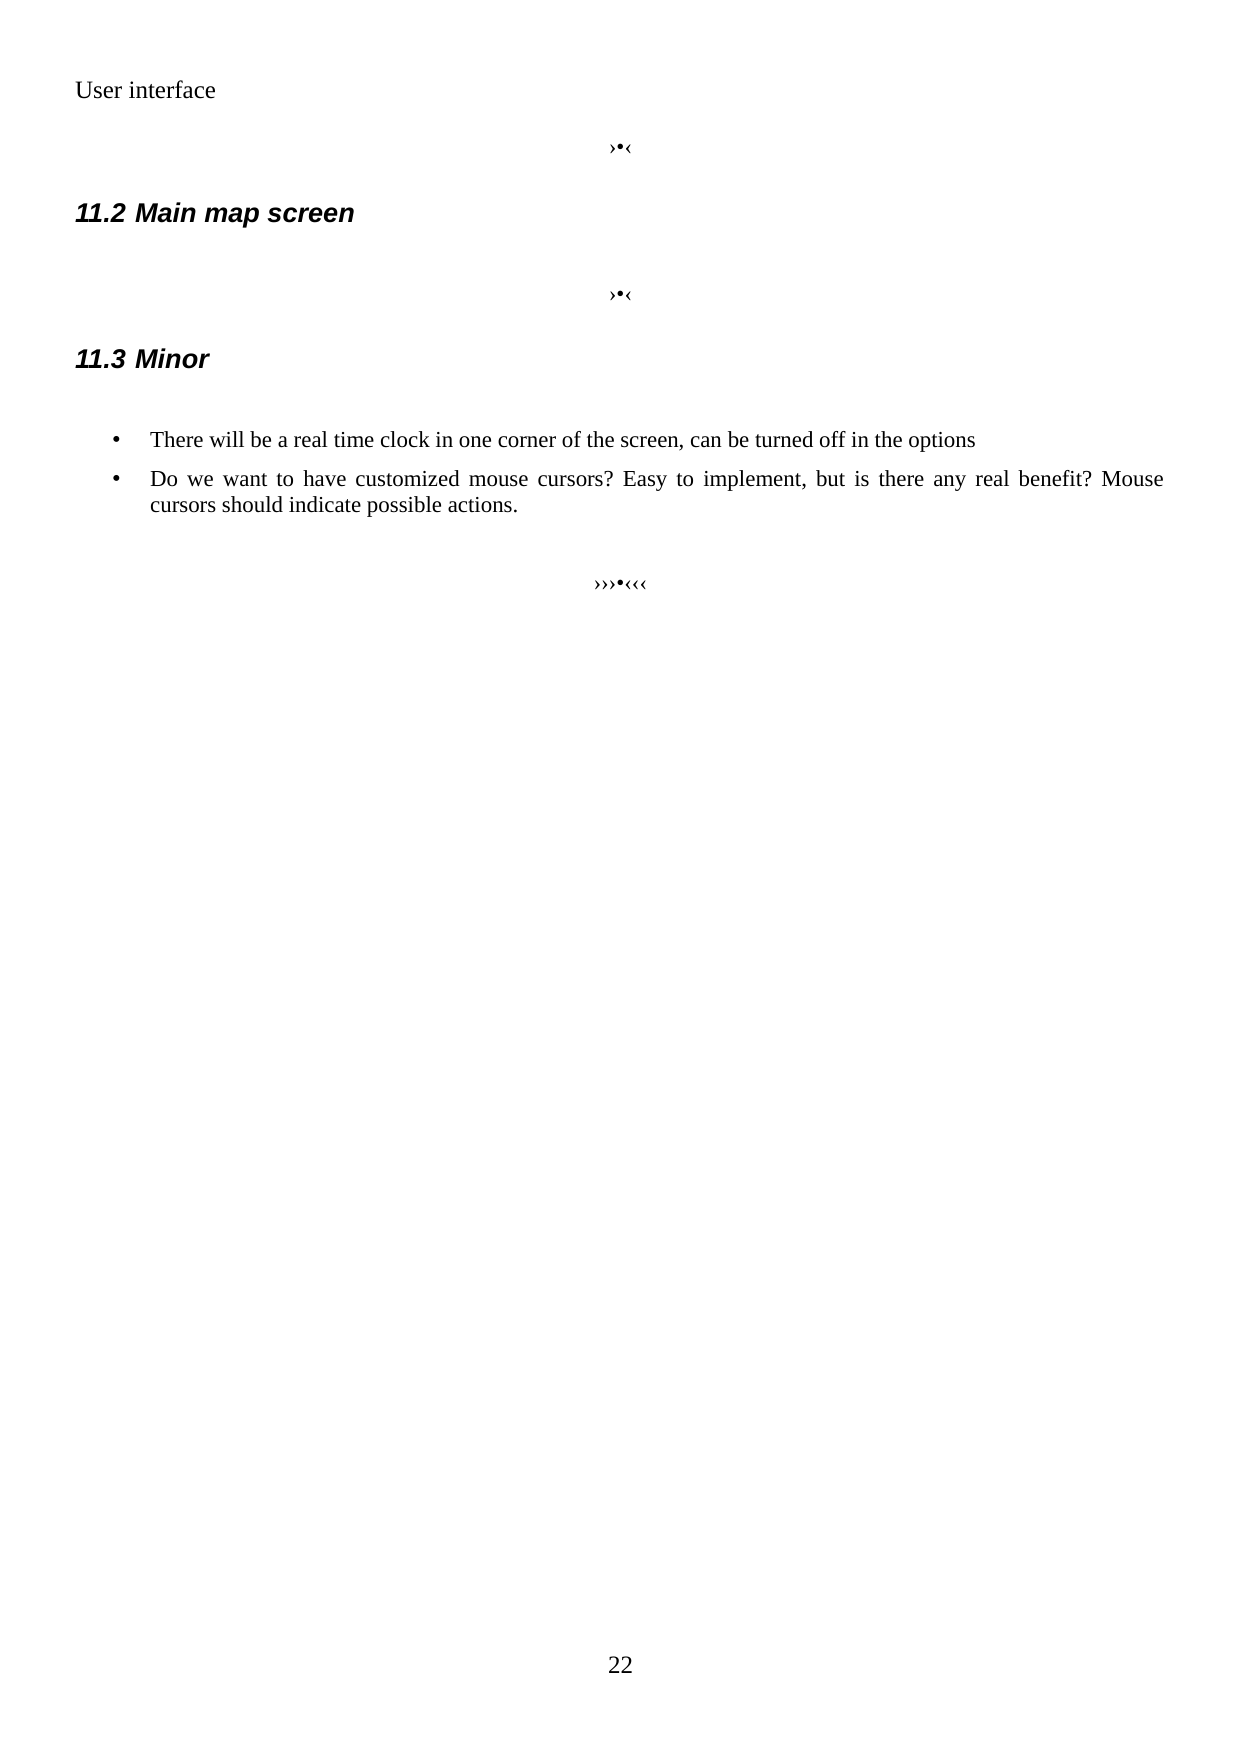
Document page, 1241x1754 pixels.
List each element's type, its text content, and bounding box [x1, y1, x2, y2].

text ›•‹ [75, 133, 1166, 159]
text ›•‹ [75, 280, 1166, 306]
subtitle Main map screen [75, 197, 1166, 228]
list Do we want to have customized mouse cursors? Easy to implement, but is there any real benefit? Mouse cursors should indicate possible actions. [112, 465, 1166, 518]
subtitle Minor [75, 343, 1166, 375]
text ›››•‹‹‹ [75, 569, 1166, 595]
list There will be a real time clock in one corner of the screen, can be turned off in the options [112, 426, 1166, 452]
